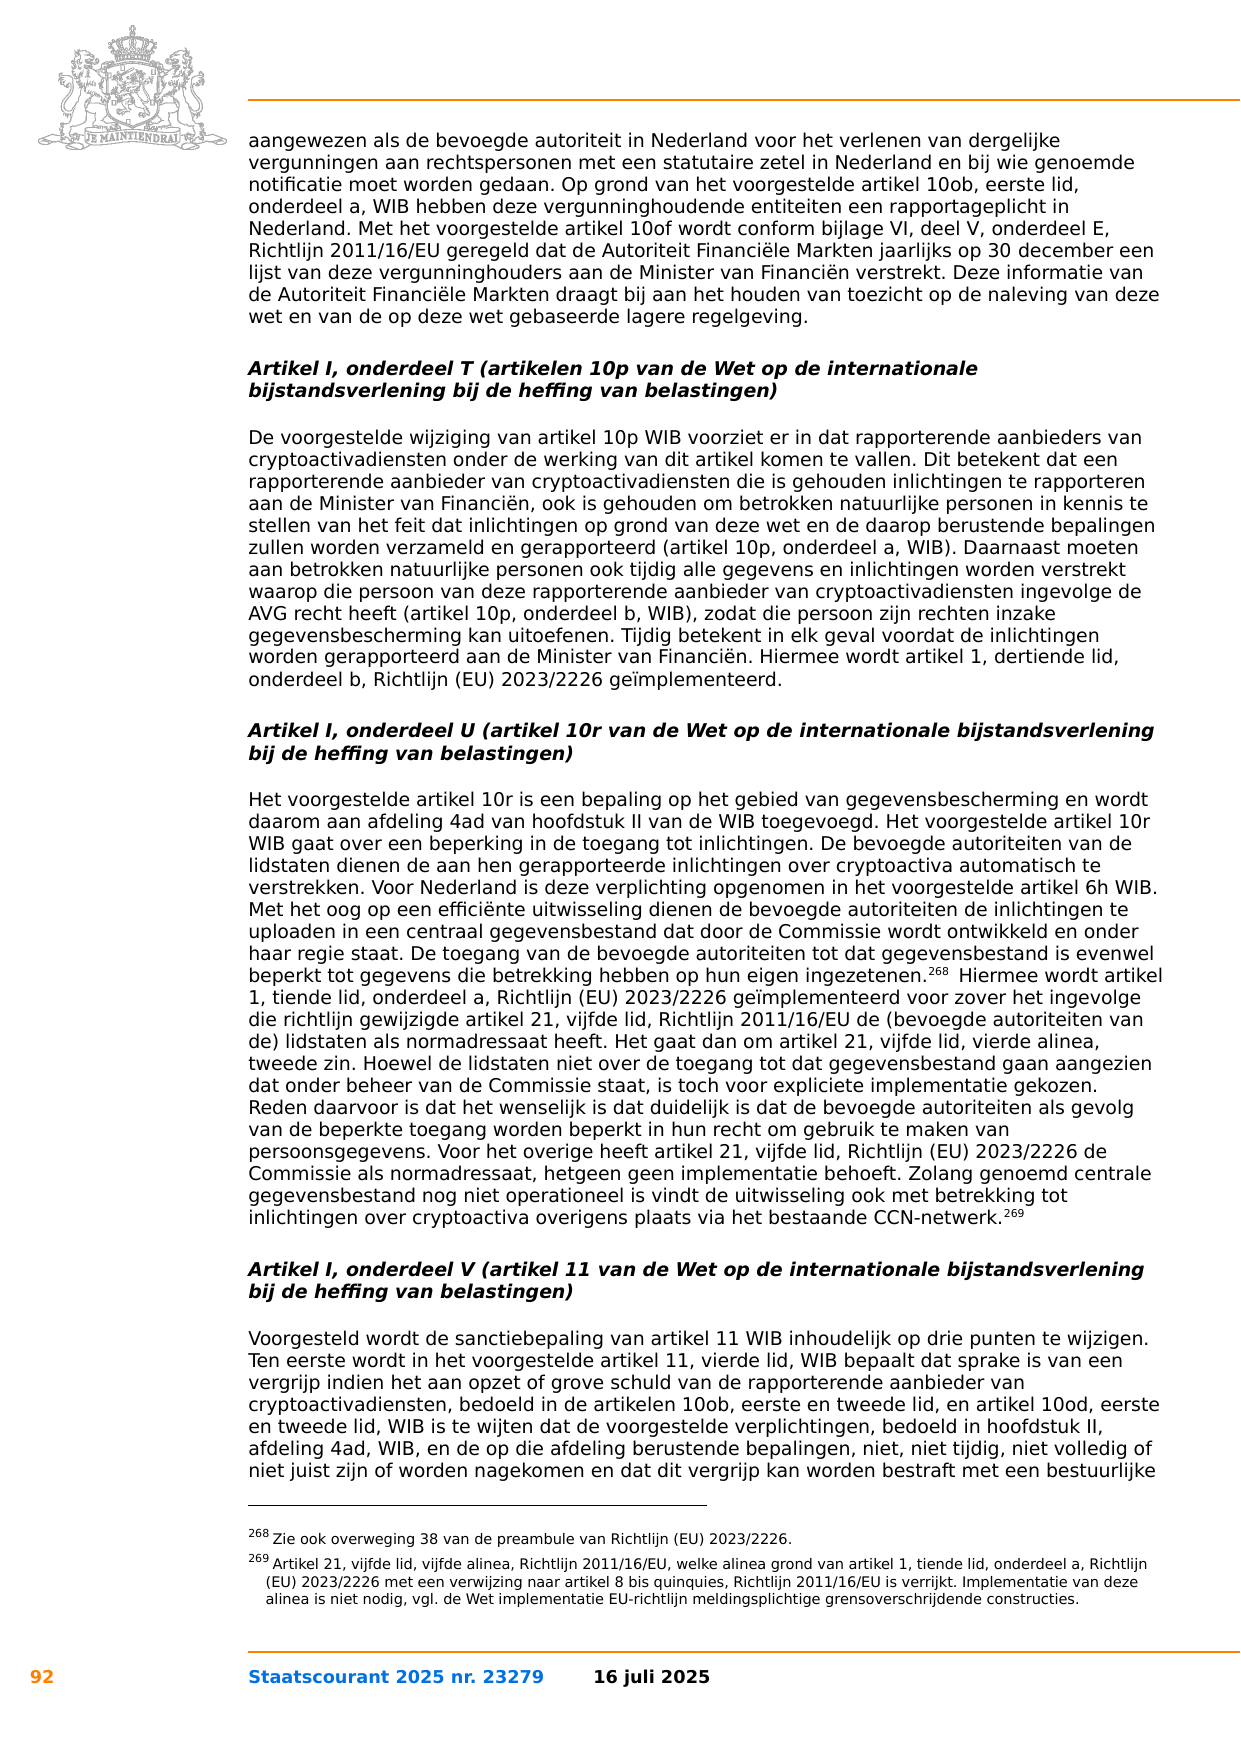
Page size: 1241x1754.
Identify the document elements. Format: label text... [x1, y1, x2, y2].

text Zie ook overweging 38 van de preambule van Richtlijn (EU) 2023/2226. [248, 1527, 1163, 1549]
text Het voorgestelde artikel 10r is een bepaling op het gebied van gegevensbescherming en wordt daarom aan afdeling 4ad van hoofdstuk II van de WIB toegevoegd. Het voorgestelde artikel 10r WIB gaat over een beperking in de toegang tot inlichtingen. De bevoegde autoriteiten van de lidstaten dienen de aan hen gerapporteerde inlichtingen over cryptoactiva automatisch te verstrekken. Voor Nederland is deze verplichting opgenomen in het voorgestelde artikel 6h WIB. Met het oog op een efficiënte uitwisseling dienen de bevoegde autoriteiten de inlichtingen te uploaden in een centraal gegevensbestand dat door de Commissie wordt ontwikkeld en onder haar regie staat. De toegang van de bevoegde autoriteiten tot dat gegevensbestand is evenwel beperkt tot gegevens die betrekking hebben op hun eigen ingezetenen. Hiermee wordt artikel 1, tiende lid, onderdeel a, Richtlijn (EU) 2023/2226 geïmplementeerd voor zover het ingevolge die richtlijn gewijzigde artikel 21, vijfde lid, Richtlijn 2011/16/EU de (bevoegde autoriteiten van de) lidstaten als normadressaat heeft. Het gaat dan om artikel 21, vijfde lid, vierde alinea, tweede zin. Hoewel de lidstaten niet over de toegang tot dat gegevensbestand gaan aangezien dat onder beheer van de Commissie staat, is toch voor expliciete implementatie gekozen. Reden daarvoor is dat het wenselijk is dat duidelijk is dat de bevoegde autoriteiten als gevolg van de beperkte toegang worden beperkt in hun recht om gebruik te maken van persoonsgegevens. Voor het overige heeft artikel 21, vijfde lid, Richtlijn (EU) 2023/2226 de Commissie als normadressaat, hetgeen geen implementatie behoeft. Zolang genoemd centrale gegevensbestand nog niet operationeel is vindt de uitwisseling ook met betrekking tot inlichtingen over cryptoactiva overigens plaats via het bestaande CCN-netwerk. [248, 789, 1163, 1229]
text De voorgestelde wijziging van artikel 10p WIB voorziet er in dat rapporterende aanbieders van cryptoactivadiensten onder de werking van dit artikel komen te vallen. Dit betekent dat een rapporterende aanbieder van cryptoactivadiensten die is gehouden inlichtingen te rapporteren aan de Minister van Financiën, ook is gehouden om betrokken natuurlijke personen in kennis te stellen van het feit dat inlichtingen op grond van deze wet en de daarop berustende bepalingen zullen worden verzameld en gerapporteerd (artikel 10p, onderdeel a, WIB). Daarnaast moeten aan betrokken natuurlijke personen ook tijdig alle gegevens en inlichtingen worden verstrekt waarop die persoon van deze rapporterende aanbieder van cryptoactivadiensten ingevolge de AVG recht heeft (artikel 10p, onderdeel b, WIB), zodat die persoon zijn rechten inzake gegevensbescherming kan uitoefenen. Tijdig betekent in elk geval voordat de inlichtingen worden gerapporteerd aan de Minister van Financiën. Hiermee wordt artikel 1, dertiende lid, onderdeel b, Richtlijn (EU) 2023/2226 geïmplementeerd. [248, 427, 1163, 690]
subtitle Artikel I, onderdeel T (artikelen 10p van de Wet op de internationale bijstandsverlening bij de heffing van belastingen) [248, 358, 1163, 402]
subtitle Artikel I, onderdeel U (artikel 10r van de Wet op de internationale bijstandsverlening bij de heffing van belastingen) [248, 720, 1163, 764]
subtitle Artikel I, onderdeel V (artikel 11 van de Wet op de internationale bijstandsverlening bij de heffing van belastingen) [248, 1259, 1163, 1303]
text aangewezen als de bevoegde autoriteit in Nederland voor het verlenen van dergelijke vergunningen aan rechtspersonen met een statutaire zetel in Nederland en bij wie genoemde notificatie moet worden gedaan. Op grond van het voorgestelde artikel 10ob, eerste lid, onderdeel a, WIB hebben deze vergunninghoudende entiteiten een rapportageplicht in Nederland. Met het voorgestelde artikel 10of wordt conform bijlage VI, deel V, onderdeel E, Richtlijn 2011/16/EU geregeld dat de Autoriteit Financiële Markten jaarlijks op 30 december een lijst van deze vergunninghouders aan de Minister van Financiën verstrekt. Deze informatie van de Autoriteit Financiële Markten draagt bij aan het houden van toezicht op de naleving van deze wet en van de op deze wet gebaseerde lagere regelgeving. [248, 130, 1163, 328]
picture [38, 25, 227, 150]
text Artikel 21, vijfde lid, vijfde alinea, Richtlijn 2011/16/EU, welke alinea grond van artikel 1, tiende lid, onderdeel a, Richtlijn (EU) 2023/2226 met een verwijzing naar artikel 8 bis quinquies, Richtlijn 2011/16/EU is verrijkt. Implementatie van deze alinea is niet nodig, vgl. de Wet implementatie EU-richtlijn meldingsplichtige grensoverschrijdende constructies. [248, 1552, 1163, 1608]
text Voorgesteld wordt de sanctiebepaling van artikel 11 WIB inhoudelijk op drie punten te wijzigen. Ten eerste wordt in het voorgestelde artikel 11, vierde lid, WIB bepaalt dat sprake is van een vergrijp indien het aan opzet of grove schuld van de rapporterende aanbieder van cryptoactivadiensten, bedoeld in de artikelen 10ob, eerste en tweede lid, en artikel 10od, eerste en tweede lid, WIB is te wijten dat de voorgestelde verplichtingen, bedoeld in hoofdstuk II, afdeling 4ad, WIB, en de op die afdeling berustende bepalingen, niet, niet tijdig, niet volledig of niet juist zijn of worden nagekomen en dat dit vergrijp kan worden bestraft met een bestuurlijke [248, 1328, 1163, 1482]
